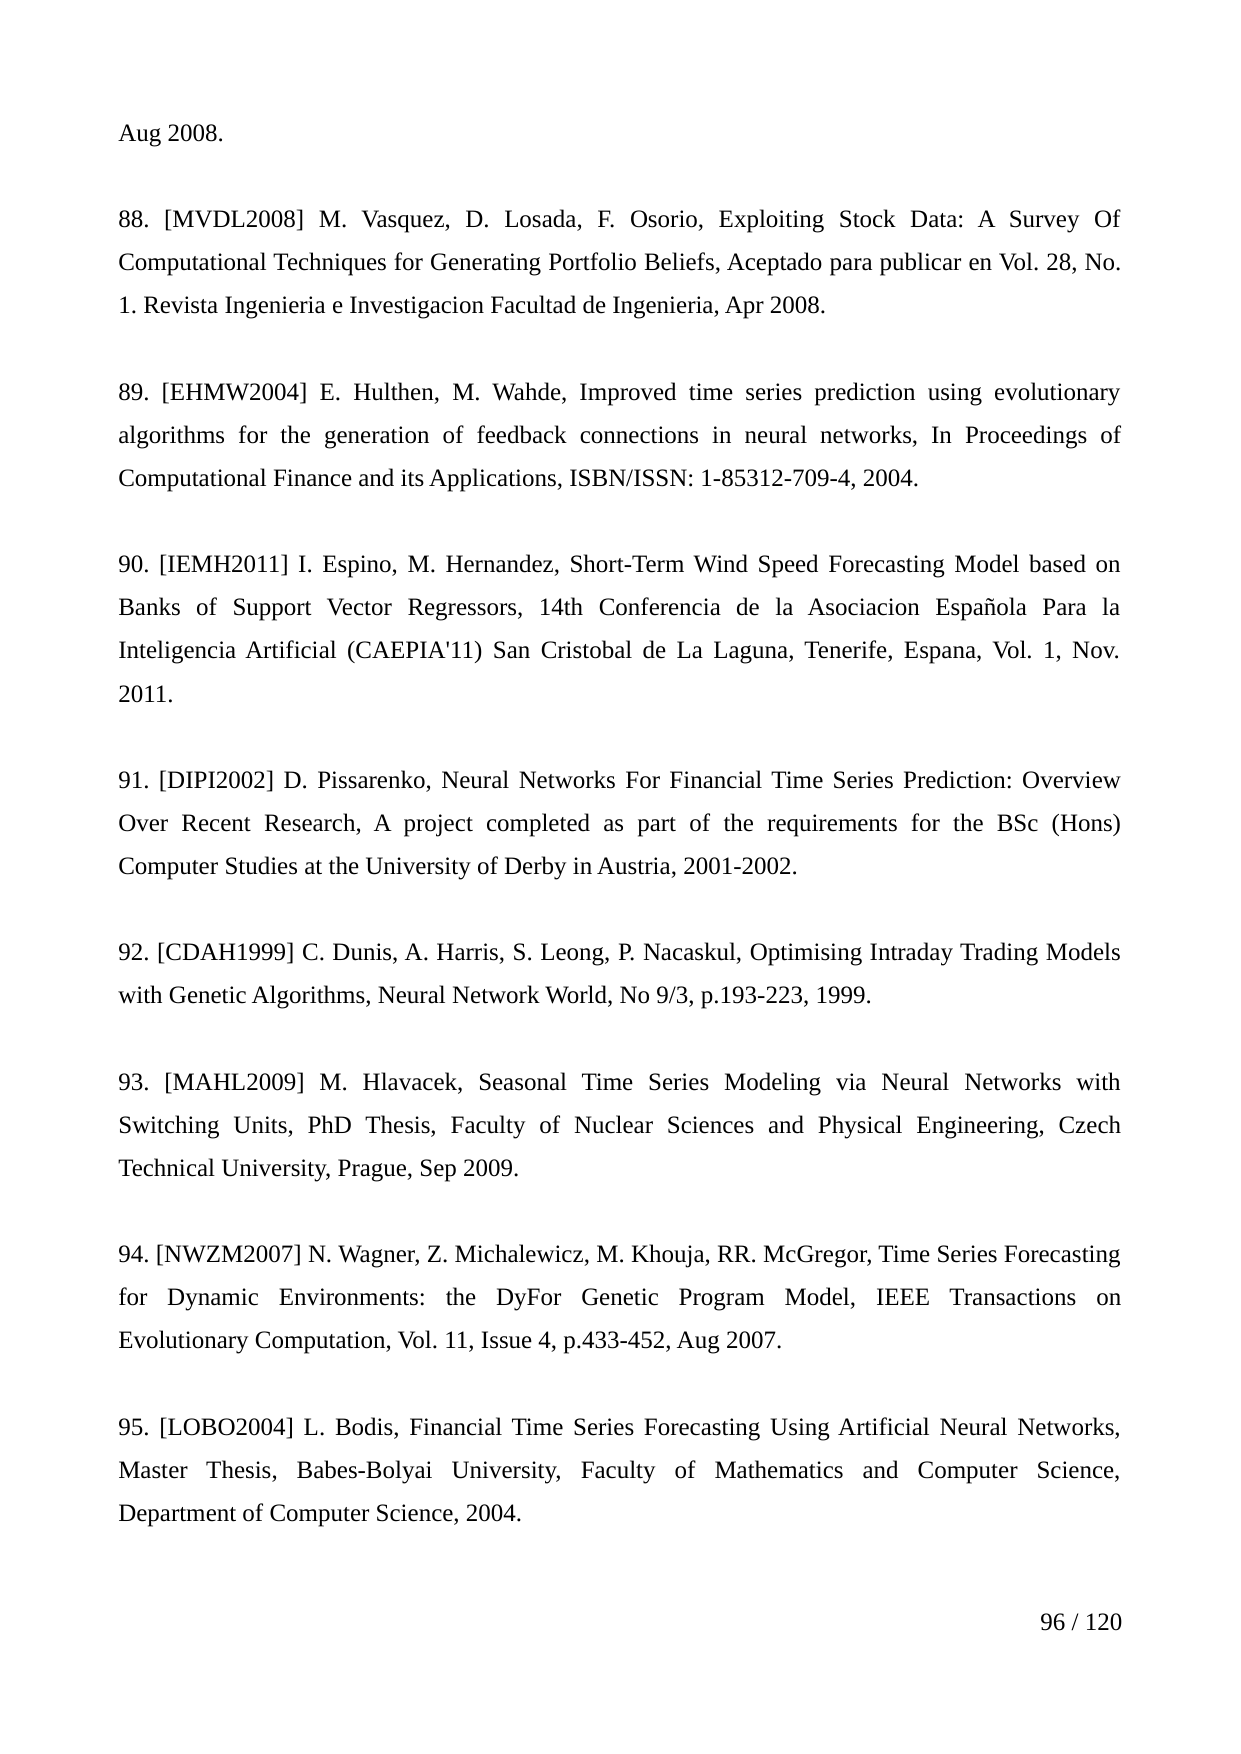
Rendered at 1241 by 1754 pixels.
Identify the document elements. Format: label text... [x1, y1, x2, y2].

text 88. [MVDL2008] M. Vasquez, D. Losada, F. Osorio, Exploiting Stock Data: A Survey Of Computational Techniques for Generating Portfolio Beliefs, Aceptado para publicar en Vol. 28, No. 1. Revista Ingenieria e Investigacion Facultad de Ingenieria, Apr 2008. [118, 204, 1122, 319]
text 95. [LOBO2004] L. Bodis, Financial Time Series Forecasting Using Artificial Neural Networks, Master Thesis, Babes-Bolyai University, Faculty of Mathematics and Computer Science, Department of Computer Science, 2004. [118, 1412, 1122, 1527]
text 91. [DIPI2002] D. Pissarenko, Neural Networks For Financial Time Series Prediction: Overview Over Recent Research, A project completed as part of the requirements for the BSc (Hons) Computer Studies at the University of Derby in Austria, 2001-2002. [118, 765, 1122, 880]
text Aug 2008. [118, 118, 1122, 147]
text 90. [IEMH2011] I. Espino, M. Hernandez, Short-Term Wind Speed Forecasting Model based on Banks of Support Vector Regressors, 14th Conferencia de la Asociacion Española Para la Inteligencia Artificial (CAEPIA'11) San Cristobal de La Laguna, Tenerife, Espana, Vol. 1, Nov. 2011. [118, 549, 1122, 707]
text 89. [EHMW2004] E. Hulthen, M. Wahde, Improved time series prediction using evolutionary algorithms for the generation of feedback connections in neural networks, In Proceedings of Computational Finance and its Applications, ISBN/ISSN: 1-85312-709-4, 2004. [118, 377, 1122, 492]
text 92. [CDAH1999] C. Dunis, A. Harris, S. Leong, P. Nacaskul, Optimising Intraday Trading Models with Genetic Algorithms, Neural Network World, No 9/3, p.193-223, 1999. [118, 937, 1122, 1009]
text 93. [MAHL2009] M. Hlavacek, Seasonal Time Series Modeling via Neural Networks with Switching Units, PhD Thesis, Faculty of Nuclear Sciences and Physical Engineering, Czech Technical University, Prague, Sep 2009. [118, 1067, 1122, 1182]
text 94. [NWZM2007] N. Wagner, Z. Michalewicz, M. Khouja, RR. McGregor, Time Series Forecasting for Dynamic Environments: the DyFor Genetic Program Model, IEEE Transactions on Evolutionary Computation, Vol. 11, Issue 4, p.433-452, Aug 2007. [118, 1239, 1122, 1354]
